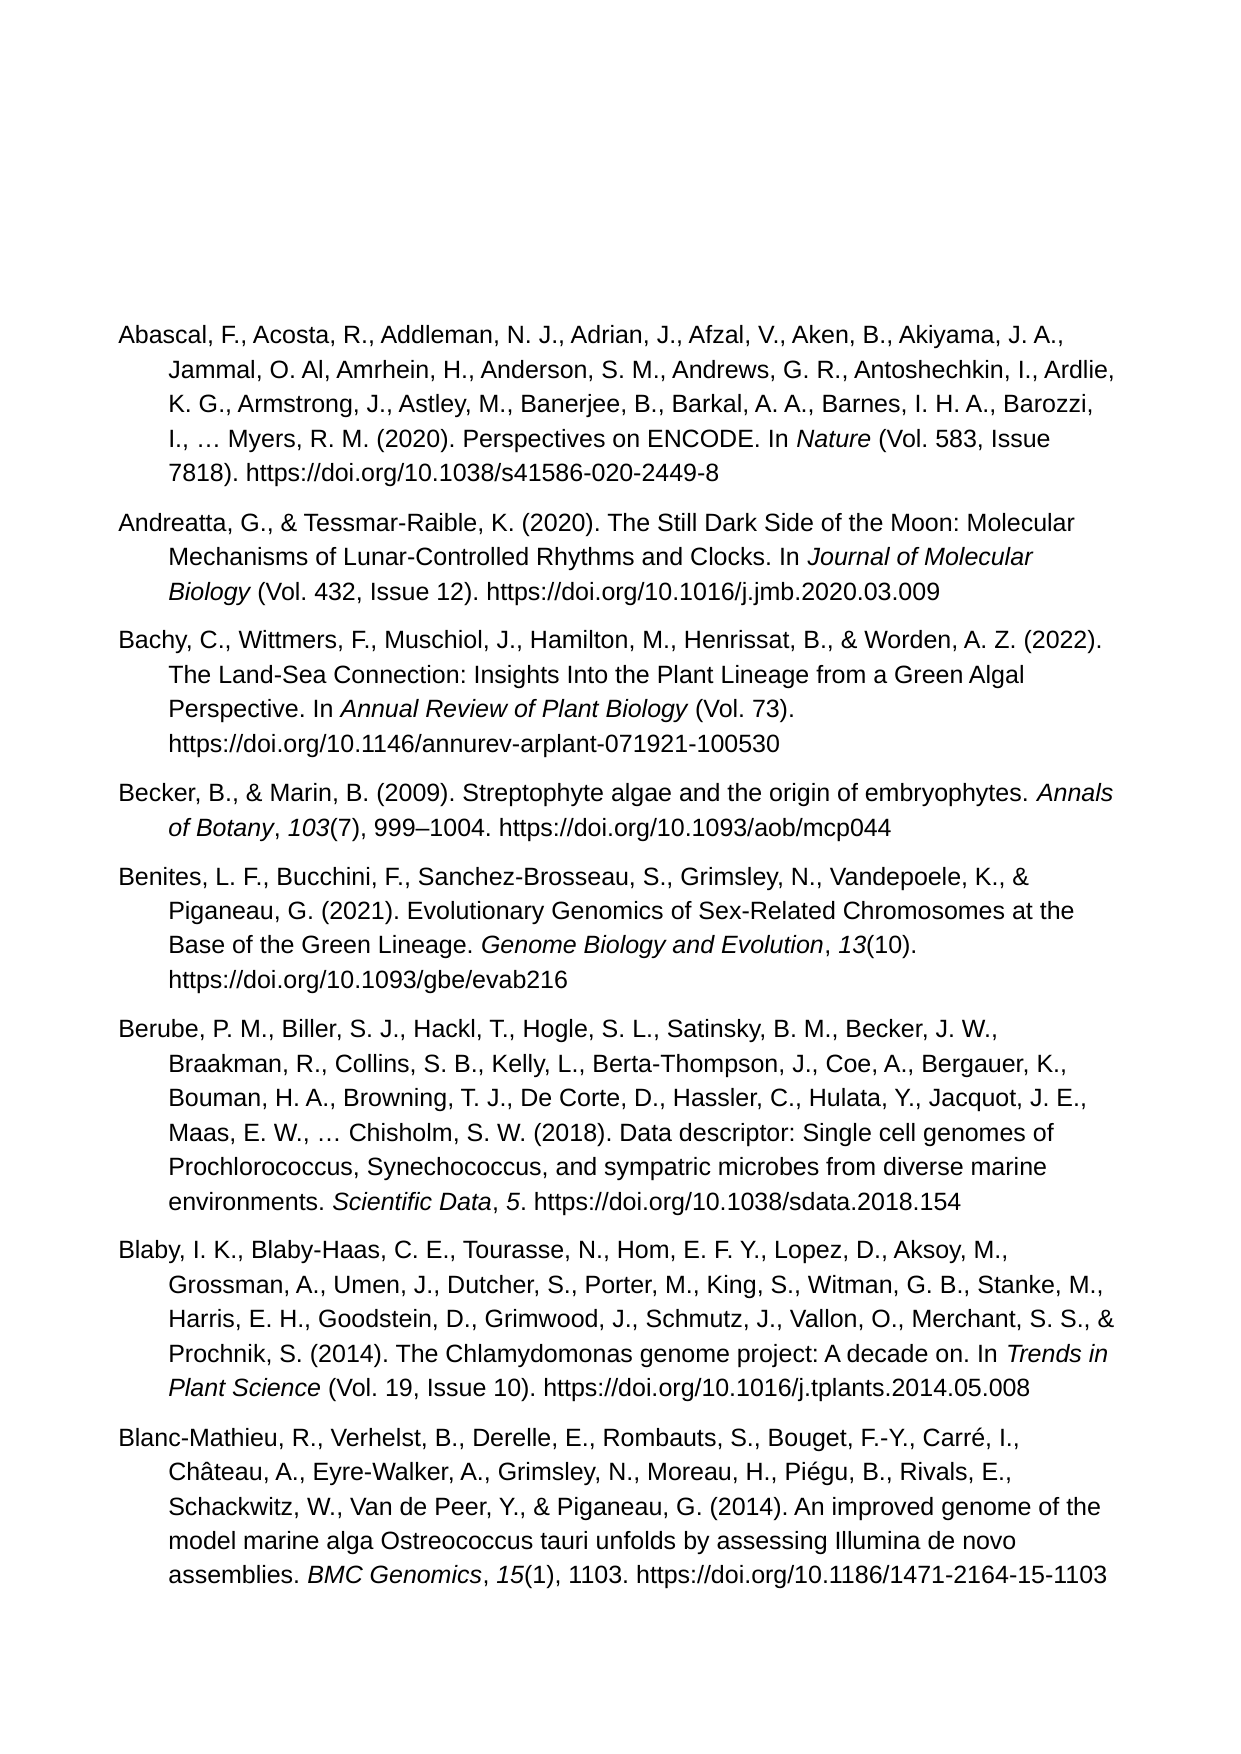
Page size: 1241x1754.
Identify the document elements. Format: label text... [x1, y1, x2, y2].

text Becker, B., & Marin, B. (2009). Streptophyte algae and the origin of embryophytes. Annals of Botany, 103(7), 999–1004. https://doi.org/10.1093/aob/mcp044 [118, 778, 1122, 841]
text Bachy, C., Wittmers, F., Muschiol, J., Hamilton, M., Henrissat, B., & Worden, A. Z. (2022). The Land-Sea Connection: Insights Into the Plant Lineage from a Green Algal Perspective. In Annual Review of Plant Biology (Vol. 73). https://doi.org/10.1146/annurev-arplant-071921-100530 [118, 626, 1122, 758]
text Andreatta, G., & Tessmar-Raible, K. (2020). The Still Dark Side of the Moon: Molecular Mechanisms of Lunar-Controlled Rhythms and Clocks. In Journal of Molecular Biology (Vol. 432, Issue 12). https://doi.org/10.1016/j.jmb.2020.03.009 [118, 507, 1122, 605]
text Blaby, I. K., Blaby-Haas, C. E., Tourasse, N., Hom, E. F. Y., Lopez, D., Aksoy, M., Grossman, A., Umen, J., Dutcher, S., Porter, M., King, S., Witman, G. B., Stanke, M., Harris, E. H., Goodstein, D., Grimwood, J., Schmutz, J., Vallon, O., Merchant, S. S., & Prochnik, S. (2014). The Chlamydomonas genome project: A decade on. In Trends in Plant Science (Vol. 19, Issue 10). https://doi.org/10.1016/j.tplants.2014.05.008 [118, 1236, 1122, 1402]
text Blanc-Mathieu, R., Verhelst, B., Derelle, E., Rombauts, S., Bouget, F.-Y., Carré, I., Château, A., Eyre-Walker, A., Grimsley, N., Moreau, H., Piégu, B., Rivals, E., Schackwitz, W., Van de Peer, Y., & Piganeau, G. (2014). An improved genome of the model marine alga Ostreococcus tauri unfolds by assessing Illumina de novo assemblies. BMC Genomics, 15(1), 1103. https://doi.org/10.1186/1471-2164-15-1103 [118, 1422, 1122, 1589]
text Abascal, F., Acosta, R., Addleman, N. J., Adrian, J., Afzal, V., Aken, B., Akiyama, J. A., Jammal, O. Al, Amrhein, H., Anderson, S. M., Andrews, G. R., Antoshechkin, I., Ardlie, K. G., Armstrong, J., Astley, M., Banerjee, B., Barkal, A. A., Barnes, I. H. A., Barozzi, I., … Myers, R. M. (2020). Perspectives on ENCODE. In Nature (Vol. 583, Issue 7818). https://doi.org/10.1038/s41586-020-2449-8 [118, 321, 1122, 487]
text Berube, P. M., Biller, S. J., Hackl, T., Hogle, S. L., Satinsky, B. M., Becker, J. W., Braakman, R., Collins, S. B., Kelly, L., Berta-Thompson, J., Coe, A., Bergauer, K., Bouman, H. A., Browning, T. J., De Corte, D., Hassler, C., Hulata, Y., Jacquot, J. E., Maas, E. W., … Chisholm, S. W. (2018). Data descriptor: Single cell genomes of Prochlorococcus, Synechococcus, and sympatric microbes from diverse marine environments. Scientific Data, 5. https://doi.org/10.1038/sdata.2018.154 [118, 1014, 1122, 1215]
text Benites, L. F., Bucchini, F., Sanchez-Brosseau, S., Grimsley, N., Vandepoele, K., & Piganeau, G. (2021). Evolutionary Genomics of Sex-Related Chromosomes at the Base of the Green Lineage. Genome Biology and Evolution, 13(10). https://doi.org/10.1093/gbe/evab216 [118, 862, 1122, 994]
